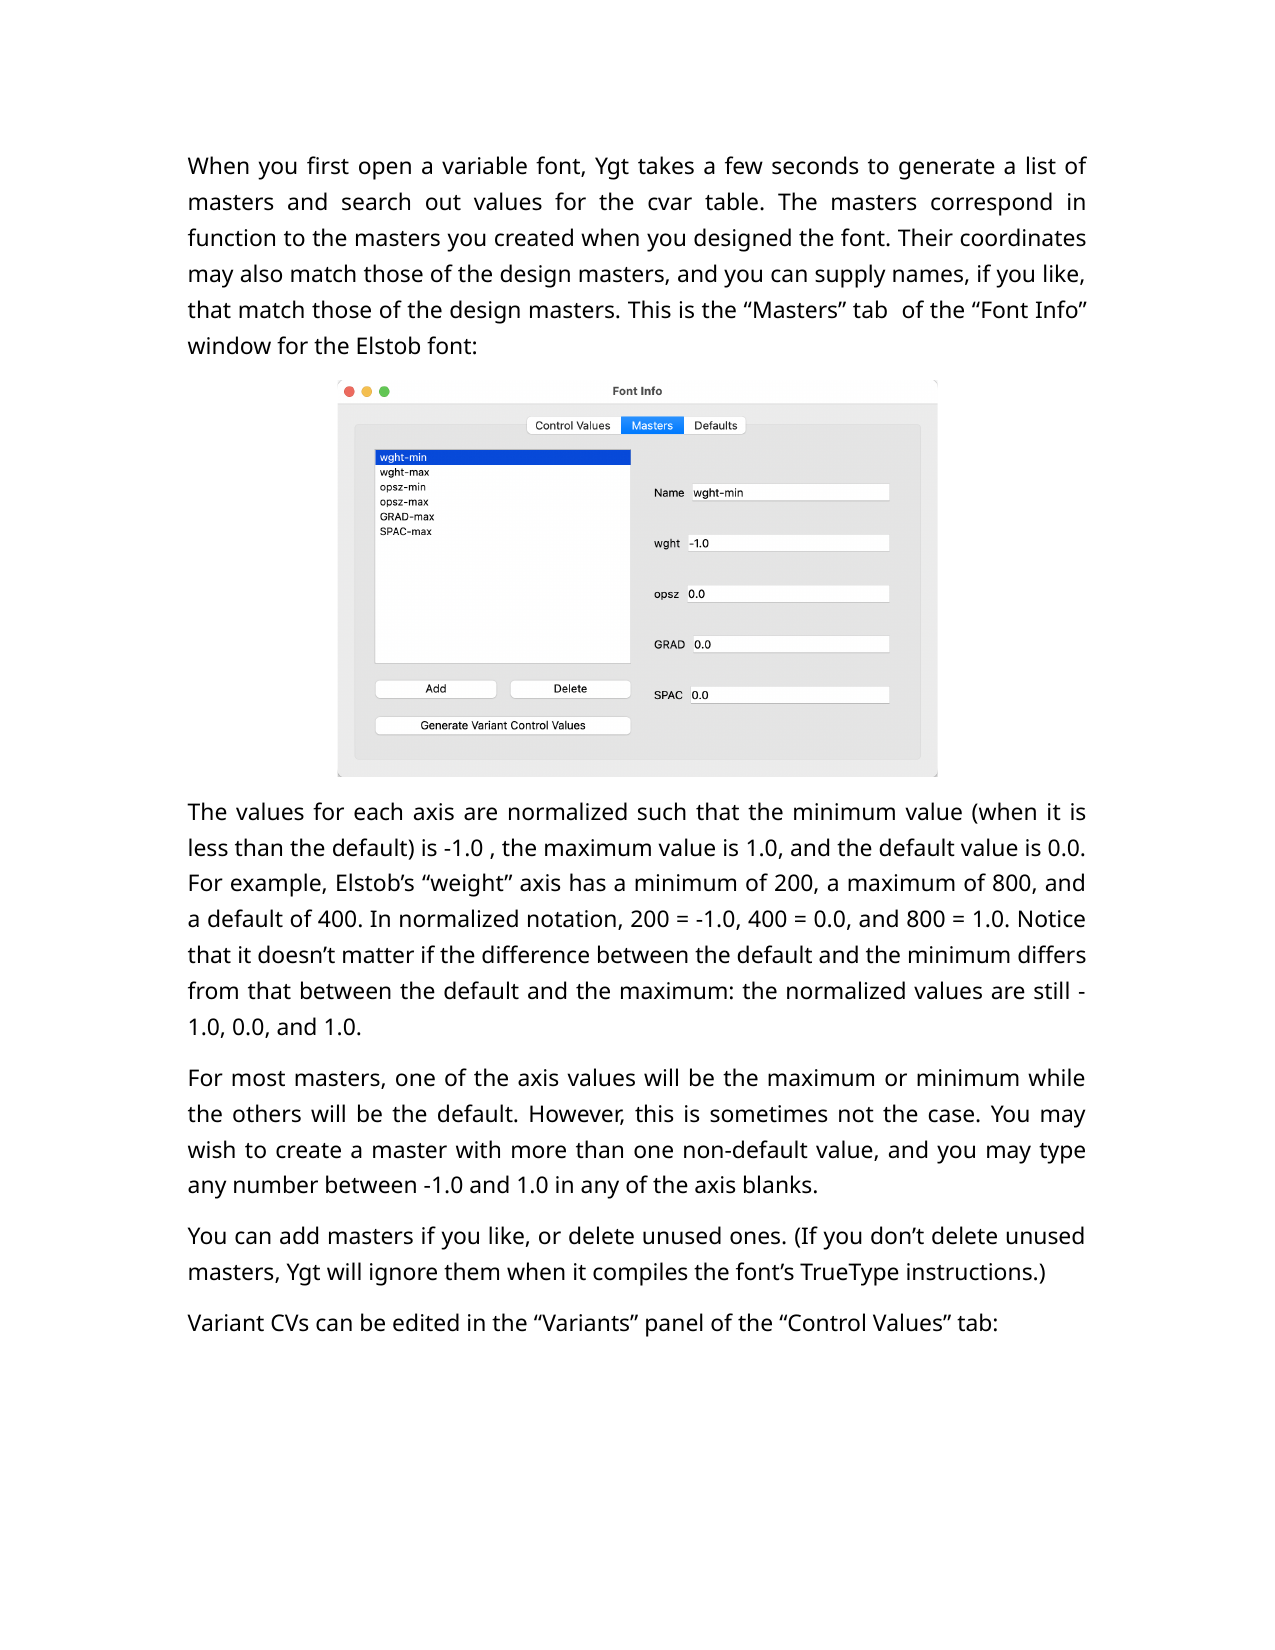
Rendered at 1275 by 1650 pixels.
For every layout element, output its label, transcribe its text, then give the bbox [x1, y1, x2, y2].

picture [337, 380, 938, 777]
text Variant CVs can be edited in the “Variants” panel of the “Control Values” tab: [187, 1306, 1087, 1338]
text When you first open a variable font, Ygt takes a few seconds to generate a list of masters and search out values for the cvar table. The masters correspond in function to the masters you created when you designed the font. Their coordinates may also match those of the design masters, and you can supply names, if you like, that match those of the design masters. This is the “Masters” tab of the “Font Info” window for the Elstob font: [187, 150, 1087, 361]
text The values for each axis are normalized such that the minimum value (when it is less than the default) is -1.0 , the maximum value is 1.0, and the default value is 0.0. For example, Elstob’s “weight” axis has a minimum of 200, a maximum of 800, and a default of 400. In normalized notation, 200 = -1.0, 400 = 0.0, and 800 = 1.0. Notice that it doesn’t matter if the difference between the default and the minimum differs from that between the default and the maximum: the normalized values are still -1.0, 0.0, and 1.0. [187, 796, 1087, 1042]
text For most masters, one of the axis values will be the maximum or minimum while the others will be the default. However, this is sometimes not the case. You may wish to create a master with more than one non-default value, and you may type any number between -1.0 and 1.0 in any of the axis blanks. [187, 1062, 1087, 1201]
text You can add masters if you like, or delete unused ones. (If you don’t delete unused masters, Ygt will ignore them when it compiles the font’s TrueType instructions.) [187, 1220, 1087, 1287]
